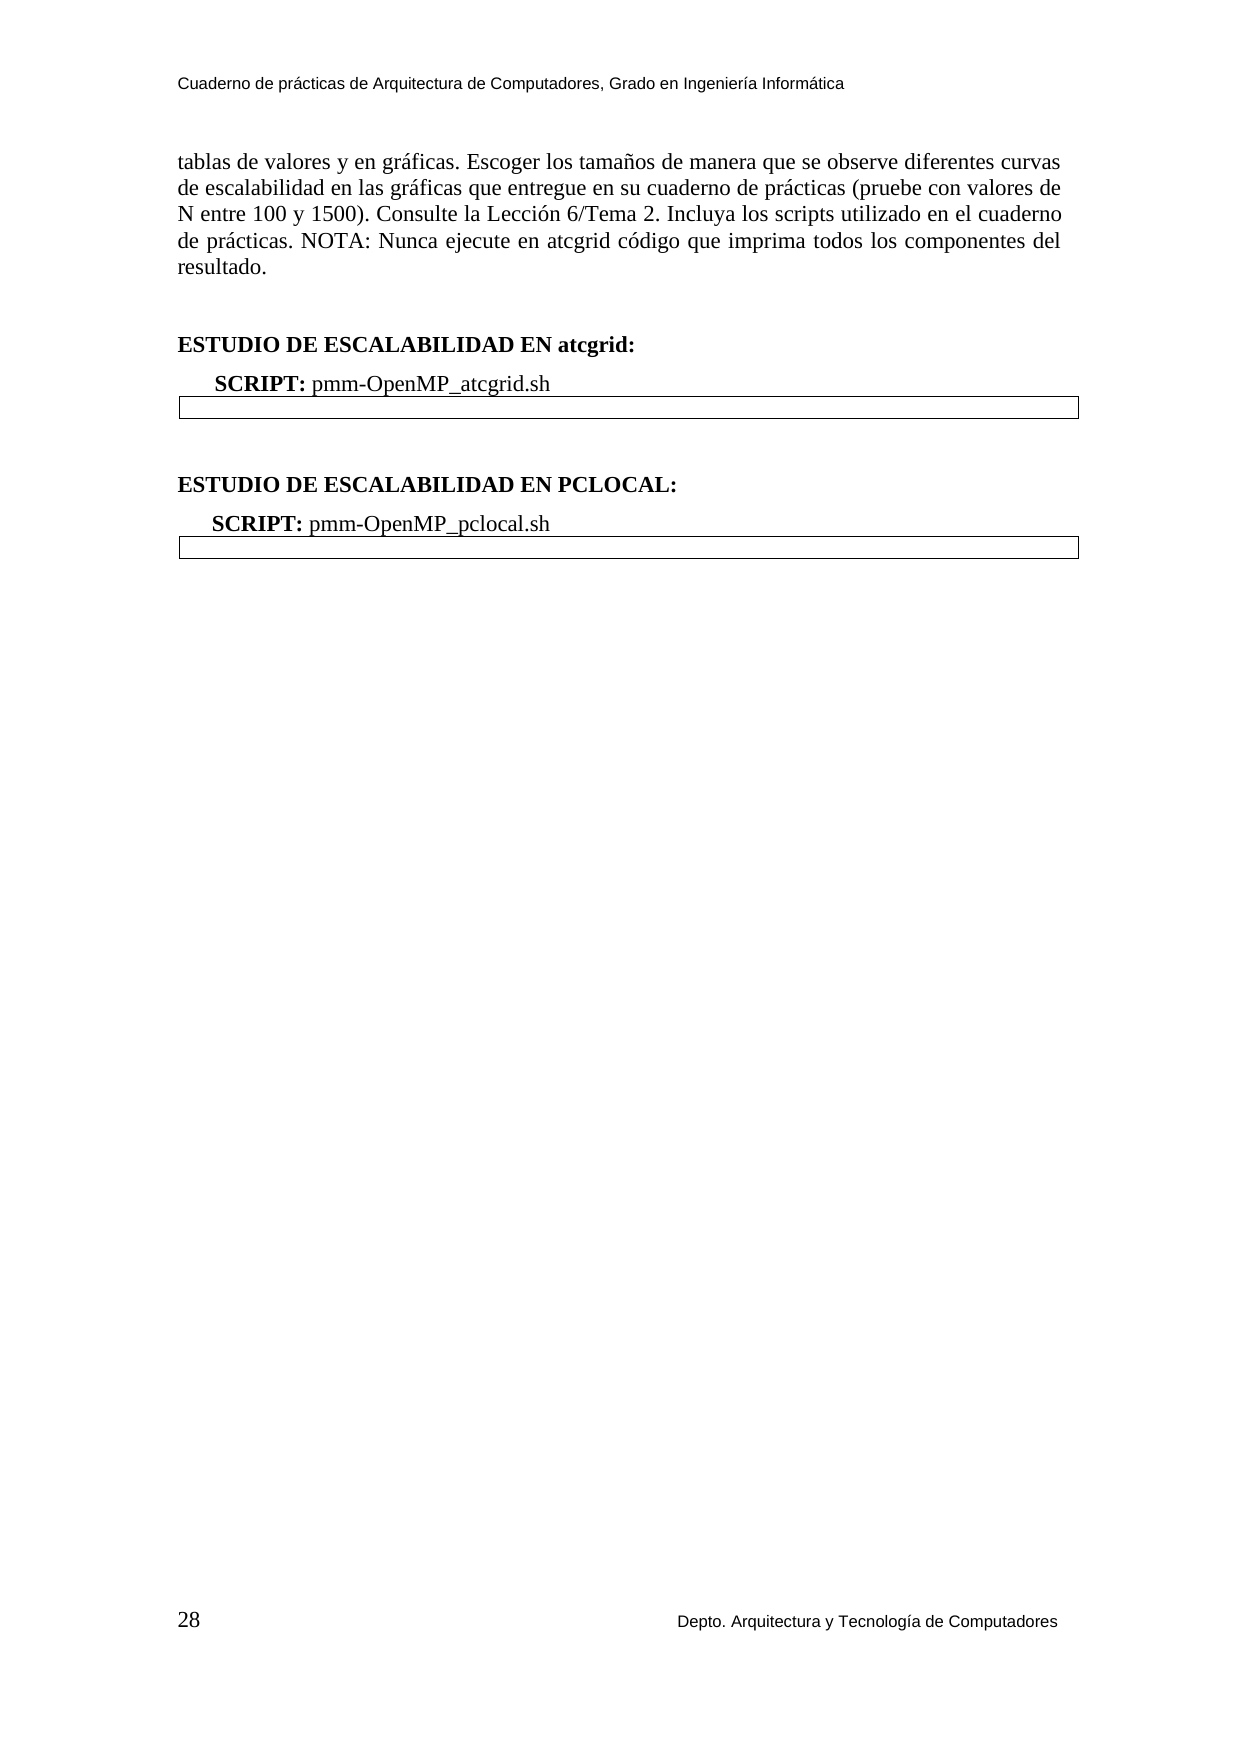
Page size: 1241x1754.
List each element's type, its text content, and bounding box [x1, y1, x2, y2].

list ESTUDIO DE ESCALABILIDAD EN atcgrid: [177, 331, 1063, 357]
list ESTUDIO DE ESCALABILIDAD EN PCLOCAL: [177, 471, 1063, 497]
list tablas de valores y en gráficas. Escoger los tamaños de manera que se observe diferentes curvas de escalabilidad en las gráficas que entregue en su cuaderno de prácticas (pruebe con valores de N entre 100 y 1500). Consulte la Lección 6/Tema 2. Incluya los scripts utilizado en el cuaderno de prácticas. NOTA: Nunca ejecute en atcgrid código que imprima todos los componentes del resultado. [177, 148, 1063, 279]
list SCRIPT: pmm-OpenMP_pclocal.sh [177, 509, 1063, 536]
list SCRIPT: pmm-OpenMP_atcgrid.sh [214, 370, 1063, 396]
table_header [180, 397, 1078, 418]
table_header [180, 537, 1078, 558]
